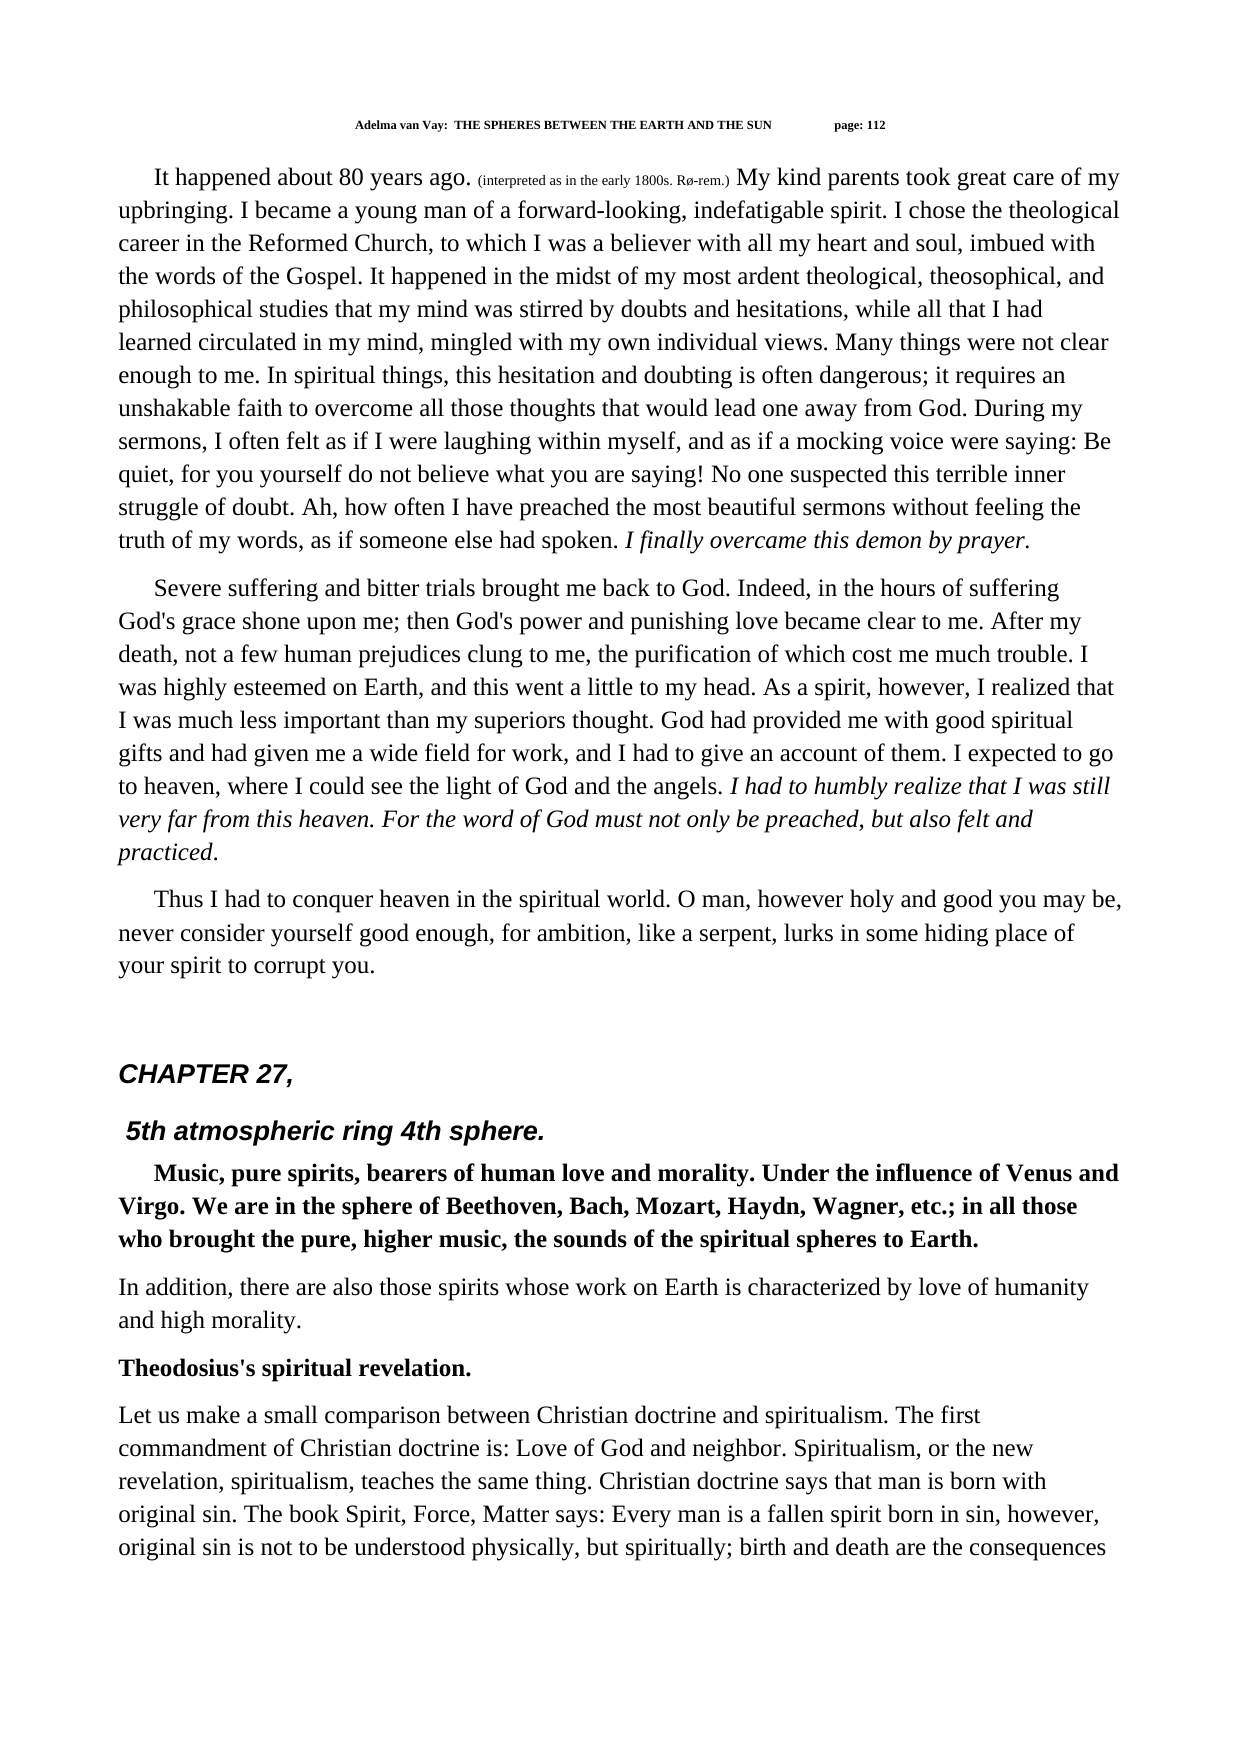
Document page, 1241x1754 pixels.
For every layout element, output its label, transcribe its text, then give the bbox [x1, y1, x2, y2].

text Severe suffering and bitter trials brought me back to God. Indeed, in the hours of suffering God's grace shone upon me; then God's power and punishing love became clear to me. After my death, not a few human prejudices clung to me, the purification of which cost me much trouble. I was highly esteemed on Earth, and this went a little to my head. As a spirit, however, I realized that I was much less important than my superiors thought. God had provided me with good spiritual gifts and had given me a wide field for work, and I had to give an account of them. I expected to go to heaven, where I could see the light of God and the angels. I had to humbly realize that I was still very far from this heaven. For the word of God must not only be preached, but also felt and practiced. [118, 573, 1122, 866]
subtitle 5th atmospheric ring 4th sphere. [118, 1114, 1122, 1146]
text It happened about 80 years ago. (interpreted as in the early 1800s. Rø-rem.) My kind parents took great care of my upbringing. I became a young man of a forward-looking, indefatigable spirit. I chose the theological career in the Reformed Church, to which I was a believer with all my heart and soul, imbued with the words of the Gospel. It happened in the midst of my most ardent theological, theosophical, and philosophical studies that my mind was stirred by doubts and hesitations, while all that I had learned circulated in my mind, mingled with my own individual views. Many things were not clear enough to me. In spiritual things, this hesitation and doubting is often dangerous; it requires an unshakable faith to overcome all those thoughts that would lead one away from God. During my sermons, I often felt as if I were laughing within myself, and as if a mocking voice were saying: Be quiet, for you yourself do not believe what you are saying! No one suspected this terrible inner struggle of doubt. Ah, how often I have preached the most beautiful sermons without feeling the truth of my words, as if someone else had spoken. I finally overcame this demon by prayer. [118, 162, 1122, 554]
text Music, pure spirits, bearers of human love and morality. Under the influence of Venus and Virgo. We are in the sphere of Beethoven, Bach, Mozart, Haydn, Wagner, etc.; in all those who brought the pure, higher music, the sounds of the spiritual spheres to Earth. [118, 1158, 1122, 1253]
text Theodosius's spiritual revelation. [118, 1353, 1122, 1381]
subtitle CHAPTER 27, [118, 1058, 1122, 1089]
text Let us make a small comparison between Christian doctrine and spiritualism. The first commandment of Christian doctrine is: Love of God and neighbor. Spiritualism, or the new revelation, spiritualism, teaches the same thing. Christian doctrine says that man is born with original sin. The book Spirit, Force, Matter says: Every man is a fallen spirit born in sin, however, original sin is not to be understood physically, but spiritually; birth and death are the consequences [118, 1400, 1122, 1561]
text Thus I had to conquer heaven in the spiritual world. O man, however holy and good you may be, never consider yourself good enough, for ambition, like a serpent, lurks in some hiding place of your spirit to corrupt you. [118, 884, 1122, 979]
text In addition, there are also those spirits whose work on Earth is characterized by love of humanity and high morality. [118, 1272, 1122, 1334]
